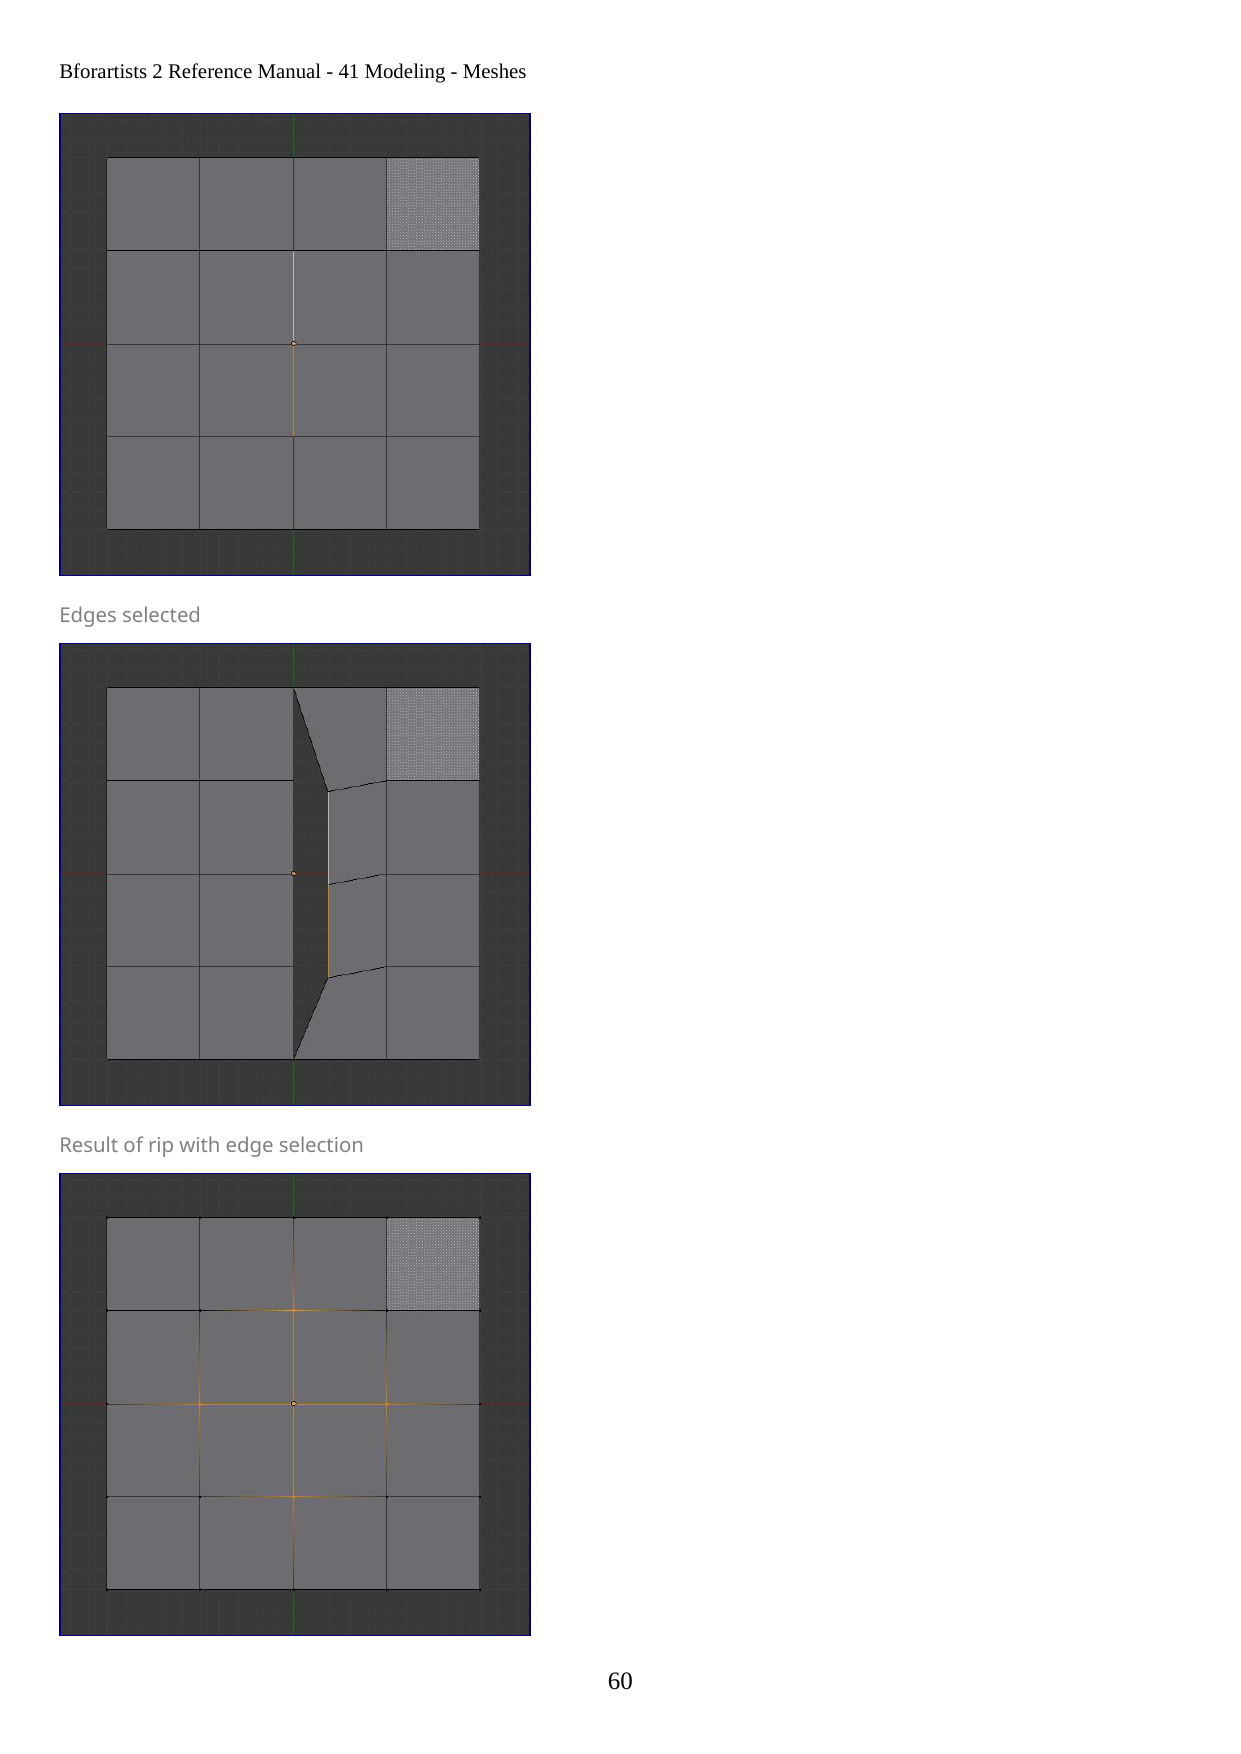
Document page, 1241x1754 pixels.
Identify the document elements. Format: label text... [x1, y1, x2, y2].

text Result of rip with edge selection [59, 1127, 1181, 1158]
picture [61, 644, 529, 1105]
picture [61, 114, 529, 575]
picture [61, 1174, 529, 1635]
text Edges selected [59, 597, 1181, 628]
